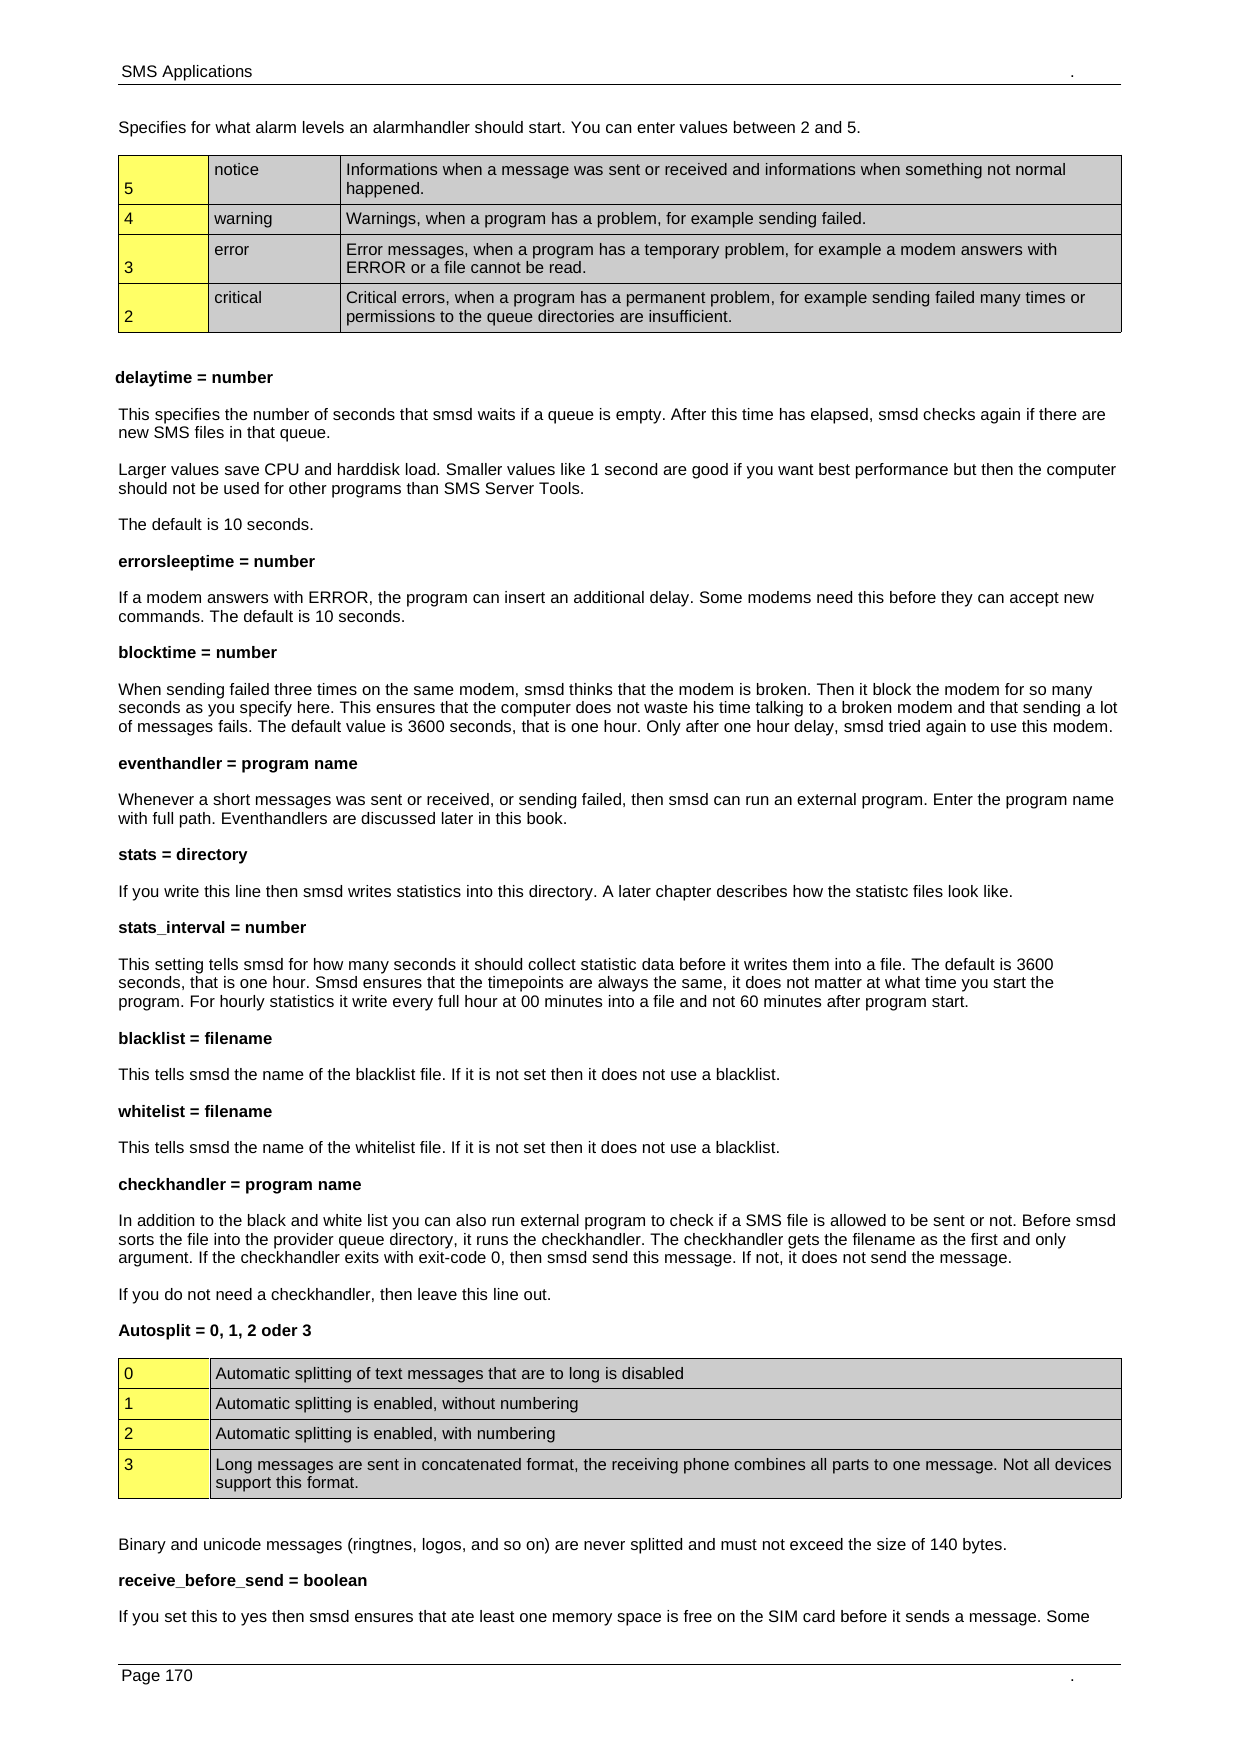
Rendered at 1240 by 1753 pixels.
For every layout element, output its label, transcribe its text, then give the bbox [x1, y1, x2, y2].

table_header 5 [119, 156, 208, 204]
text blacklist = filename [118, 1029, 1121, 1048]
table_header Informations when a message was sent or received and informations when something not normal happened. [341, 156, 1121, 204]
text Binary and unicode messages (ringtnes, logos, and so on) are never splitted and must not exceed the size of 140 bytes. [118, 1535, 1121, 1553]
table_cell 3 [119, 235, 208, 283]
text Whenever a short messages was sent or received, or sending failed, then smsd can run an external program. Enter the program name with full path. Eventhandlers are discussed later in this book. [118, 790, 1121, 828]
text This tells smsd the name of the blacklist file. If it is not set then it does not use a blacklist. [118, 1065, 1121, 1084]
table_cell Error messages, when a program has a temporary problem, for example a modem answers with ERROR or a file cannot be read. [341, 235, 1121, 283]
text receive_before_send = boolean [118, 1571, 1121, 1590]
table_header 0 [119, 1359, 209, 1388]
table_cell Automatic splitting is enabled, with numbering [211, 1420, 1121, 1449]
text Specifies for what alarm levels an alarmhandler should start. You can enter values between 2 and 5. [118, 118, 1121, 137]
text If a modem answers with ERROR, the program can insert an additional delay. Some modems need this before they can accept new commands. The default is 10 seconds. [118, 588, 1121, 626]
table_cell 2 [119, 284, 208, 332]
table_cell 3 [119, 1450, 209, 1498]
text stats_interval = number [118, 918, 1121, 937]
text delaytime = number [115, 368, 1121, 387]
text Larger values save CPU and harddisk load. Smaller values like 1 second are good if you want best performance but then the computer should not be used for other programs than SMS Server Tools. [118, 460, 1121, 498]
table_cell Warnings, when a program has a problem, for example sending failed. [341, 205, 1121, 234]
table_cell 1 [119, 1389, 209, 1419]
text This setting tells smsd for how many seconds it should collect statistic data before it writes them into a file. The default is 3600 seconds, that is one hour. Smsd ensures that the timepoints are always the same, it does not matter at what time you start the program. For hourly statistics it write every full hour at 00 minutes into a file and not 60 minutes after program start. [118, 955, 1121, 1011]
text This specifies the number of seconds that smsd waits if a queue is empty. After this time has elapsed, smsd checks again if there are new SMS files in that queue. [118, 405, 1121, 442]
text If you write this line then smsd writes statistics into this directory. A later chapter describes how the statistc files look like. [118, 882, 1121, 901]
text errorsleeptime = number [118, 552, 1121, 571]
table_cell critical [209, 284, 340, 332]
text blocktime = number [118, 643, 1121, 662]
text When sending failed three times on the same modem, smsd thinks that the modem is broken. Then it block the modem for so many seconds as you specify here. This ensures that the computer does not waste his time talking to a broken modem and that sending a lot of messages fails. The default value is 3600 seconds, that is one hour. Only after one hour delay, smsd tried again to use this modem. [118, 680, 1121, 736]
text If you do not need a checkhandler, then leave this line out. [118, 1285, 1121, 1304]
text eventhandler = program name [118, 754, 1121, 773]
table_cell warning [209, 205, 340, 234]
table_cell Automatic splitting is enabled, without numbering [211, 1389, 1121, 1419]
table_header Automatic splitting of text messages that are to long is disabled [211, 1359, 1121, 1388]
table_cell Critical errors, when a program has a permanent problem, for example sending failed many times or permissions to the queue directories are insufficient. [341, 284, 1121, 332]
text The default is 10 seconds. [118, 515, 1121, 534]
table_cell Long messages are sent in concatenated format, the receiving phone combines all parts to one message. Not all devices support this format. [211, 1450, 1121, 1498]
table_cell error [209, 235, 340, 283]
table_cell 4 [119, 205, 208, 234]
text In addition to the black and white list you can also run external program to check if a SMS file is allowed to be sent or not. Before smsd sorts the file into the provider queue directory, it runs the checkhandler. The checkhandler gets the filename as the first and only argument. If the checkhandler exits with exit-code 0, then smsd send this message. If not, it does not send the message. [118, 1211, 1121, 1267]
text If you set this to yes then smsd ensures that ate least one memory space is free on the SIM card before it sends a message. Some [118, 1608, 1121, 1626]
table_header notice [209, 156, 340, 204]
text This tells smsd the name of the whitelist file. If it is not set then it does not use a blacklist. [118, 1138, 1121, 1157]
text stats = directory [118, 846, 1121, 864]
table_cell 2 [119, 1420, 209, 1449]
text checkhandler = program name [118, 1175, 1121, 1193]
text whitelist = filename [118, 1102, 1121, 1121]
text Autosplit = 0, 1, 2 oder 3 [118, 1322, 1121, 1340]
